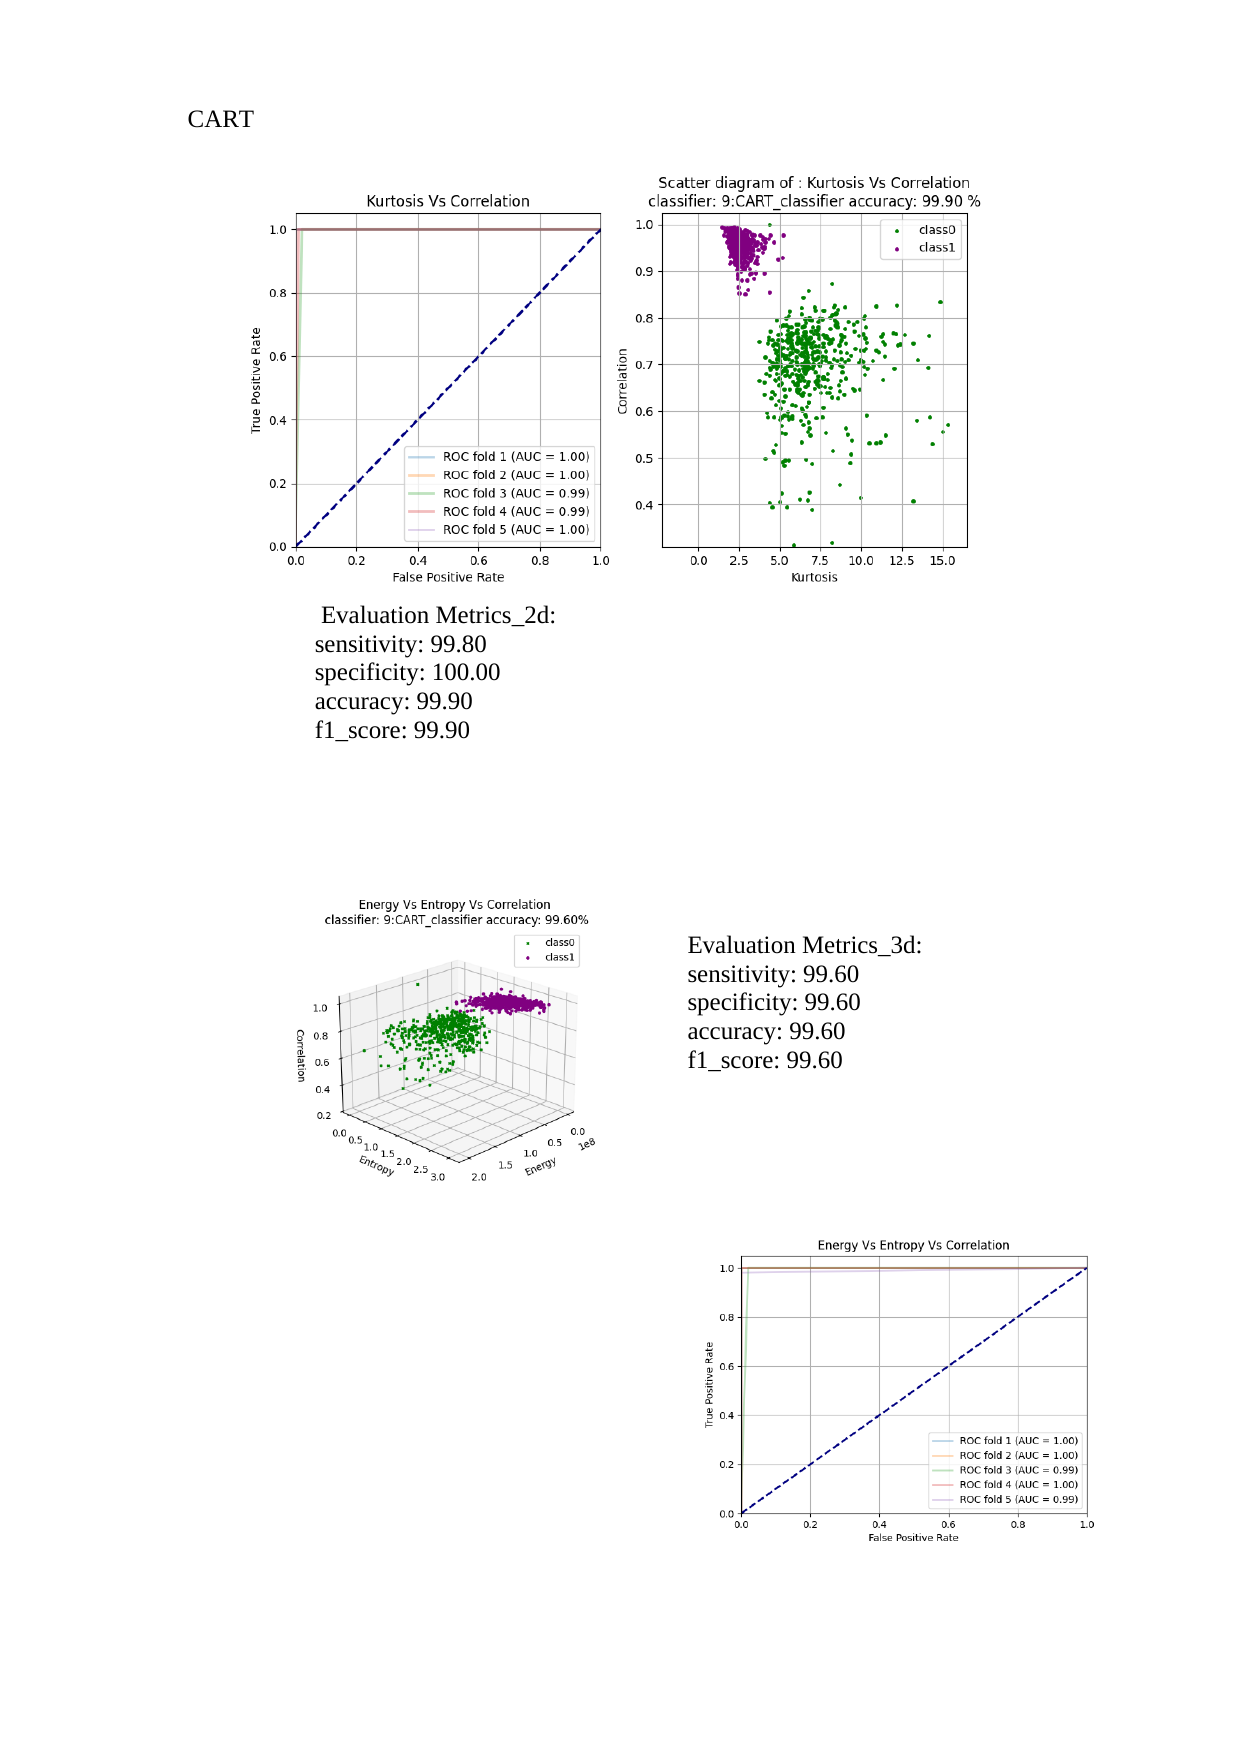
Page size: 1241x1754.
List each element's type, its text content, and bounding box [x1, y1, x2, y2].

picture [187, 161, 1053, 594]
text CART [187, 104, 1053, 132]
picture [226, 890, 672, 1224]
picture [685, 1215, 1131, 1550]
